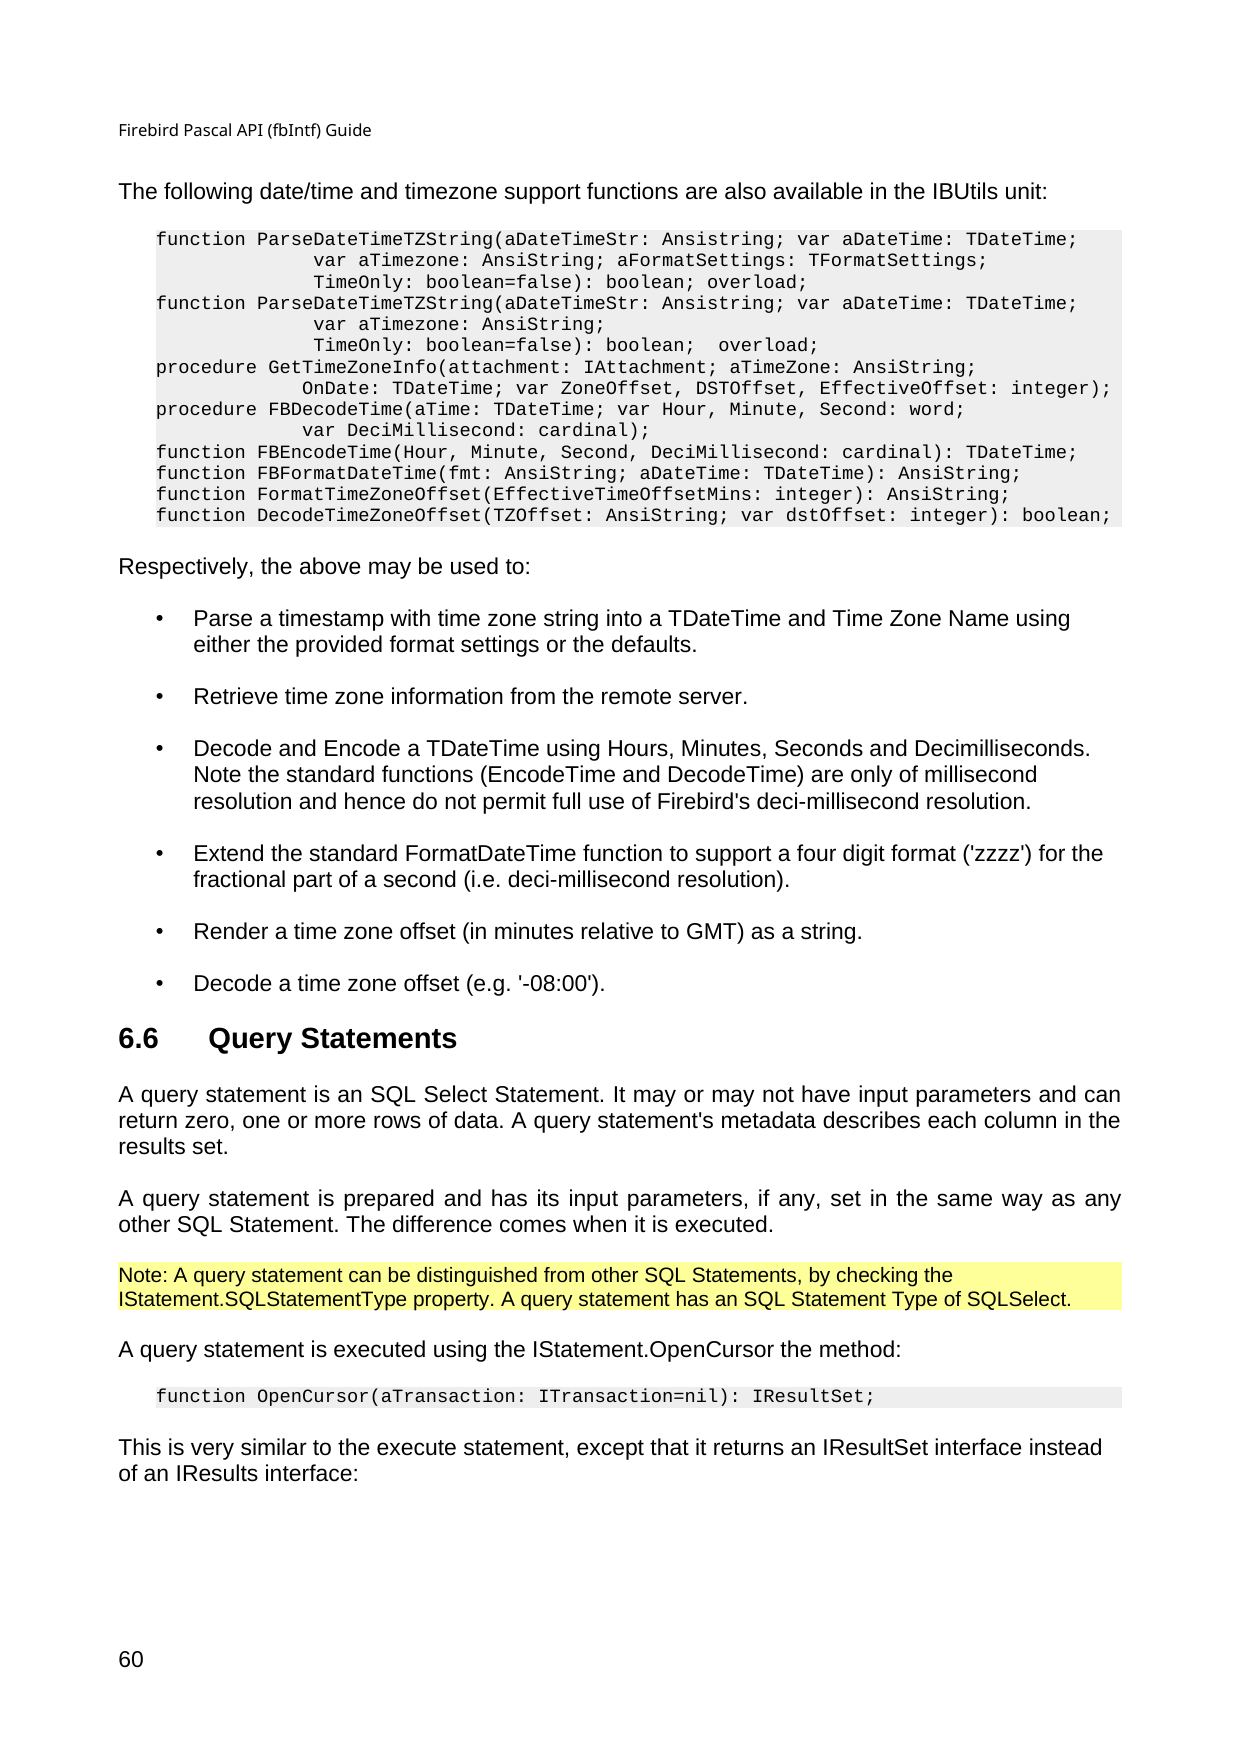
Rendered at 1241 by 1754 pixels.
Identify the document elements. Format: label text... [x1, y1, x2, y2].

text Respectively, the above may be used to: [118, 553, 1122, 579]
list Decode a time zone offset (e.g. '-08:00'). [156, 970, 1122, 996]
list Decode and Encode a TDateTime using Hours, Minutes, Seconds and Decimilliseconds. Note the standard functions (EncodeTime and DecodeTime) are only of millisecond resolution and hence do not permit full use of Firebird's deci-millisecond resolution. [156, 735, 1122, 814]
text TimeOnly: boolean=false): boolean; overload; [156, 336, 1122, 357]
text function FormatTimeZoneOffset(EffectiveTimeOffsetMins: integer): AnsiString; [156, 485, 1122, 506]
list Extend the standard FormatDateTime function to support a four digit format ('zzzz') for the fractional part of a second (i.e. deci-millisecond resolution). [156, 839, 1122, 892]
text var aTimezone: AnsiString; [156, 315, 1122, 336]
subtitle Query Statements [118, 1022, 1122, 1055]
text OnDate: TDateTime; var ZoneOffset, DSTOffset, EffectiveOffset: integer); [156, 379, 1122, 400]
text var DeciMillisecond: cardinal); [156, 421, 1122, 442]
list Render a time zone offset (in minutes relative to GMT) as a string. [156, 918, 1122, 944]
text A query statement is prepared and has its input parameters, if any, set in the same way as any other SQL Statement. The difference comes when it is executed. [118, 1185, 1122, 1237]
text This is very similar to the execute statement, except that it returns an IResultSet interface instead of an IResults interface: [118, 1434, 1122, 1487]
list Parse a timestamp with time zone string into a TDateTime and Time Zone Name using either the provided format settings or the defaults. [156, 605, 1122, 658]
text function FBEncodeTime(Hour, Minute, Second, DeciMillisecond: cardinal): TDateTime; [156, 442, 1122, 464]
text function ParseDateTimeTZString(aDateTimeStr: Ansistring; var aDateTime: TDateTime; [156, 294, 1122, 315]
text A query statement is executed using the IStatement.OpenCursor the method: [118, 1336, 1122, 1362]
text function OpenCursor(aTransaction: ITransaction=nil): IResultSet; [156, 1387, 1122, 1408]
text procedure GetTimeZoneInfo(attachment: IAttachment; aTimeZone: AnsiString; [156, 357, 1122, 379]
text function FBFormatDateTime(fmt: AnsiString; aDateTime: TDateTime): AnsiString; [156, 464, 1122, 485]
text A query statement is an SQL Select Statement. It may or may not have input parameters and can return zero, one or more rows of data. A query statement's metadata describes each column in the results set. [118, 1081, 1122, 1160]
text var aTimezone: AnsiString; aFormatSettings: TFormatSettings; [156, 251, 1122, 272]
text function DecodeTimeZoneOffset(TZOffset: AnsiString; var dstOffset: integer): boolean; [156, 506, 1122, 527]
text TimeOnly: boolean=false): boolean; overload; [156, 272, 1122, 294]
text Note: A query statement can be distinguished from other SQL Statements, by checking the IStatement.SQLStatementType property. A query statement has an SQL Statement Type of SQLSelect. [118, 1262, 1122, 1310]
text procedure FBDecodeTime(aTime: TDateTime; var Hour, Minute, Second: word; [156, 400, 1122, 421]
list Retrieve time zone information from the remote server. [156, 683, 1122, 709]
text The following date/time and timezone support functions are also available in the IBUtils unit: [118, 178, 1122, 204]
text function ParseDateTimeTZString(aDateTimeStr: Ansistring; var aDateTime: TDateTime; [156, 230, 1122, 251]
